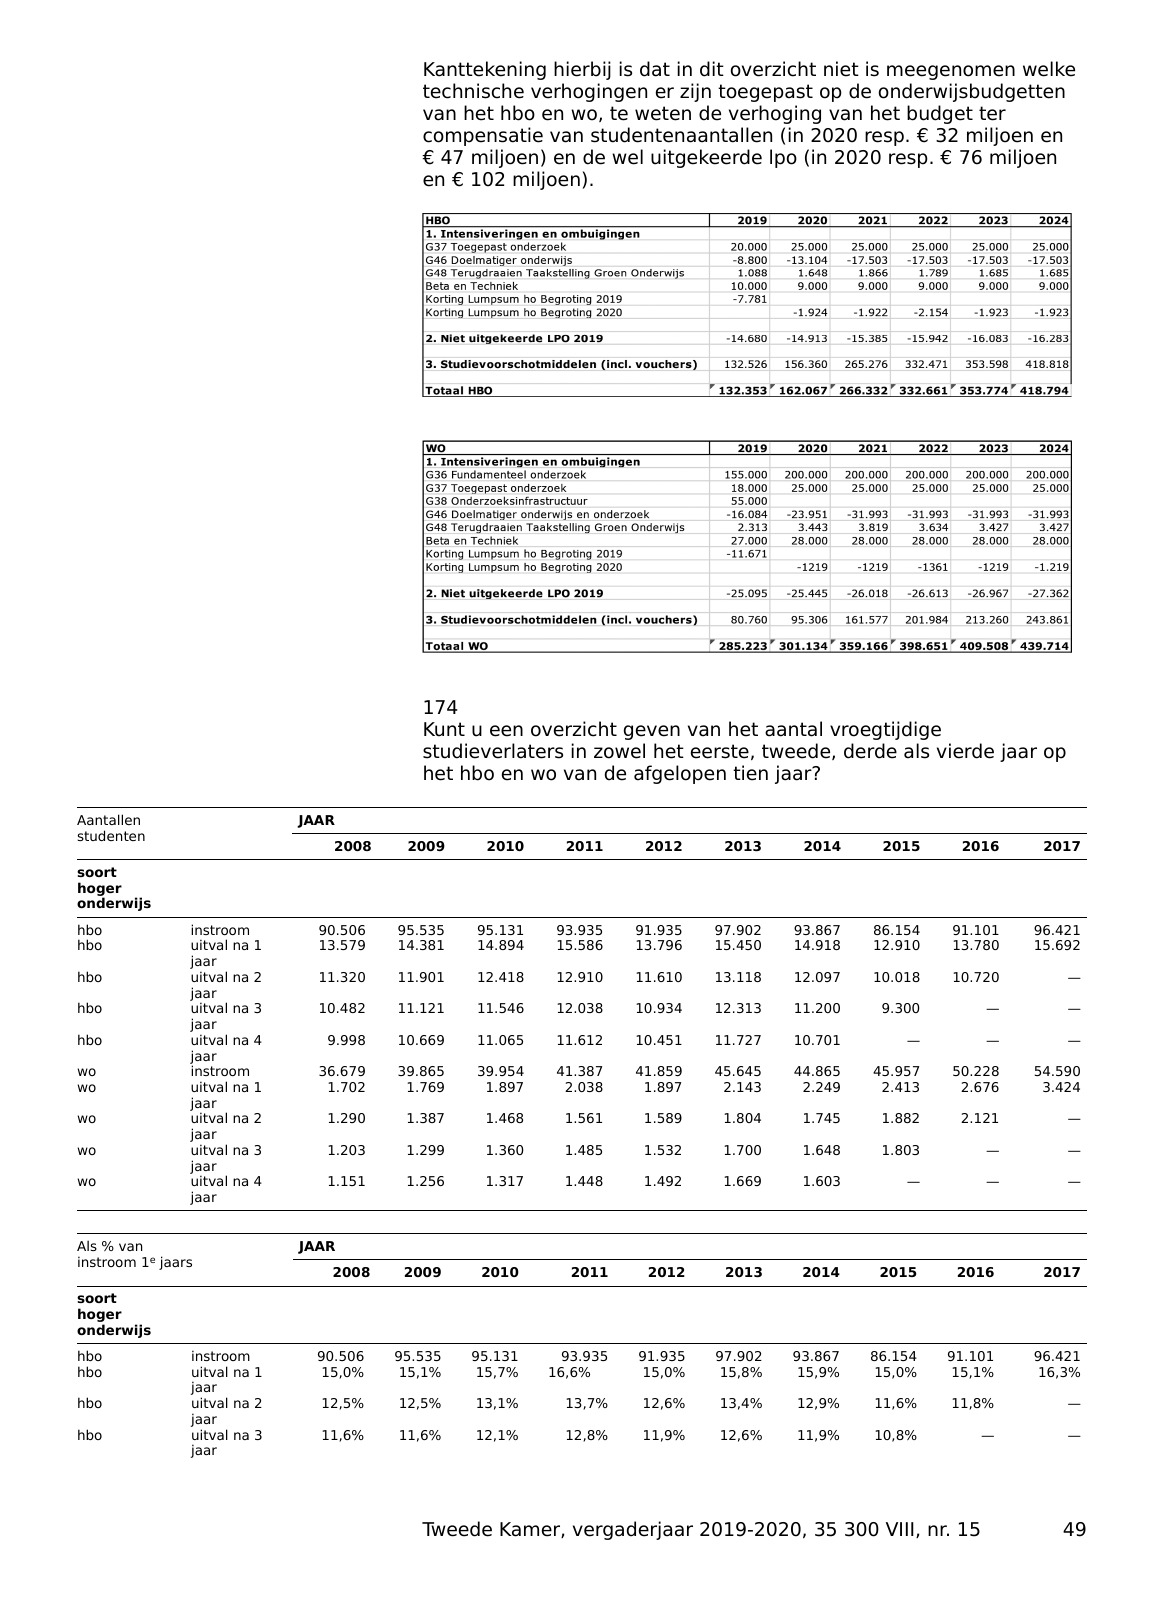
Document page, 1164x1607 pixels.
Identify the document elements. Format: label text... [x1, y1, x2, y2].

table_cell [926, 860, 1005, 917]
table_cell 15.586 [530, 938, 609, 970]
table_cell uitval na 1 jaar [185, 938, 292, 970]
table_cell 16,3% [1000, 1365, 1087, 1396]
table_cell 14.894 [451, 938, 530, 970]
table_cell 1.700 [688, 1143, 768, 1174]
table_cell 1.532 [609, 1143, 688, 1174]
table_cell 1.603 [768, 1174, 847, 1210]
table_cell 12,1% [447, 1428, 524, 1459]
table_cell 97.902 [688, 918, 768, 938]
table_cell 95.131 [451, 918, 530, 938]
table_cell uitval na 2 jaar [185, 970, 292, 1001]
table_cell 15,7% [447, 1365, 524, 1396]
table_cell [769, 1287, 846, 1343]
table_cell [525, 1287, 614, 1343]
table_cell — [926, 1033, 1005, 1064]
table_cell 2009 [370, 1260, 447, 1286]
table_cell [768, 860, 847, 917]
table_cell [292, 860, 372, 917]
table_cell 91.935 [614, 1344, 691, 1364]
table_cell 15,9% [769, 1365, 846, 1396]
table_cell 45.645 [688, 1064, 768, 1080]
table_cell 14.918 [768, 938, 847, 970]
table_cell 2.249 [768, 1080, 847, 1111]
text Kunt u een overzicht geven van het aantal vroegtijdige studieverlaters in zowel het eerste, tweede, derde als vierde jaar op het hbo en wo van de afgelopen tien jaar? [422, 719, 1087, 785]
table_cell 1.803 [847, 1143, 926, 1174]
table_cell wo [77, 1143, 184, 1174]
table_cell 1.897 [451, 1080, 530, 1111]
table_cell [923, 1287, 1000, 1343]
table_cell — [926, 1143, 1005, 1174]
table_cell 2014 [768, 834, 847, 859]
table_cell 90.506 [292, 918, 372, 938]
table_cell 95.131 [447, 1344, 524, 1364]
table_cell uitval na 4 jaar [185, 1174, 292, 1210]
table_cell [1005, 860, 1087, 917]
table_cell 36.679 [292, 1064, 372, 1080]
table_cell 1.804 [688, 1111, 768, 1143]
table_cell 12,6% [614, 1396, 691, 1427]
table_cell 10.669 [372, 1033, 451, 1064]
table_cell uitval na 2 jaar [185, 1396, 293, 1427]
table_cell 2.038 [530, 1080, 609, 1111]
table_cell wo [77, 1111, 184, 1143]
table_header JAAR [293, 1234, 1087, 1259]
table_cell 11,8% [923, 1396, 1000, 1427]
table_cell 11.320 [292, 970, 372, 1001]
table_cell [1000, 1287, 1087, 1343]
table_cell 93.935 [525, 1344, 614, 1364]
table_cell 1.745 [768, 1111, 847, 1143]
table_cell soort hoger onderwijs [77, 860, 292, 917]
table_cell 91.101 [926, 918, 1005, 938]
table_cell 9.998 [292, 1033, 372, 1064]
table_cell [846, 1287, 923, 1343]
table_cell 10.482 [292, 1001, 372, 1033]
picture [422, 440, 1072, 653]
table_cell 2010 [451, 834, 530, 859]
table_cell wo [77, 1174, 184, 1210]
text Kanttekening hierbij is dat in dit overzicht niet is meegenomen welke technische verhogingen er zijn toegepast op de onderwijsbudgetten van het hbo en wo, te weten de verhoging van het budget ter compensatie van studentenaantallen (in 2020 resp. € 32 miljoen en € 47 miljoen) en de wel uitgekeerde lpo (in 2020 resp. € 76 miljoen en € 102 miljoen). [422, 59, 1087, 191]
table_cell 1.468 [451, 1111, 530, 1143]
table_cell instroom [185, 918, 292, 938]
table_cell 2009 [372, 834, 451, 859]
table_cell 9.300 [847, 1001, 926, 1033]
table_cell [451, 860, 530, 917]
table_cell 11.612 [530, 1033, 609, 1064]
table_cell 1.256 [372, 1174, 451, 1210]
table_cell 95.535 [372, 918, 451, 938]
table_cell 11,6% [370, 1428, 447, 1459]
table_cell 12,6% [691, 1428, 768, 1459]
table_cell 1.769 [372, 1080, 451, 1111]
table_cell 13,7% [525, 1396, 614, 1427]
table_cell — [1005, 1111, 1087, 1143]
table_cell 12.038 [530, 1001, 609, 1033]
table_cell 11.065 [451, 1033, 530, 1064]
table_cell 12,5% [370, 1396, 447, 1427]
table_cell 90.506 [293, 1344, 370, 1364]
table_cell 10.701 [768, 1033, 847, 1064]
table_cell — [926, 1174, 1005, 1210]
table_cell 15,0% [846, 1365, 923, 1396]
table_cell 15,0% [293, 1365, 370, 1396]
table_cell hbo [77, 918, 184, 938]
table_cell 2013 [688, 834, 768, 859]
table_cell 39.954 [451, 1064, 530, 1080]
table_cell 41.859 [609, 1064, 688, 1080]
table_cell 12,8% [525, 1428, 614, 1459]
table_cell 16,6% [525, 1365, 614, 1396]
table_cell hbo [77, 1033, 184, 1064]
table_cell 2016 [926, 834, 1005, 859]
table_cell 15.450 [688, 938, 768, 970]
table_cell 41.387 [530, 1064, 609, 1080]
table_cell uitval na 1 jaar [185, 1365, 293, 1396]
table_cell 1.702 [292, 1080, 372, 1111]
table_cell 2.121 [926, 1111, 1005, 1143]
table_cell 13.780 [926, 938, 1005, 970]
table_cell 1.448 [530, 1174, 609, 1210]
table_cell 86.154 [847, 918, 926, 938]
table_cell 15,8% [691, 1365, 768, 1396]
table_cell 12.910 [847, 938, 926, 970]
table_cell 11.200 [768, 1001, 847, 1033]
table_cell 1.589 [609, 1111, 688, 1143]
table_cell 44.865 [768, 1064, 847, 1080]
table_cell 15.692 [1005, 938, 1087, 970]
table_cell 54.590 [1005, 1064, 1087, 1080]
table_cell 1.492 [609, 1174, 688, 1210]
table_cell 95.535 [370, 1344, 447, 1364]
table_cell 3.424 [1005, 1080, 1087, 1111]
table_cell 2017 [1000, 1260, 1087, 1286]
table_cell 45.957 [847, 1064, 926, 1080]
table_cell 1.290 [292, 1111, 372, 1143]
table_cell 1.882 [847, 1111, 926, 1143]
table_cell 11.727 [688, 1033, 768, 1064]
table_cell 12,9% [769, 1396, 846, 1427]
table_cell soort hoger onderwijs [77, 1287, 293, 1343]
table_cell 13.118 [688, 970, 768, 1001]
table_cell 13.796 [609, 938, 688, 970]
table_cell instroom [185, 1344, 293, 1364]
table_cell 1.387 [372, 1111, 451, 1143]
table_cell [614, 1287, 691, 1343]
table_cell 11,6% [293, 1428, 370, 1459]
table_cell [372, 860, 451, 917]
table_cell wo [77, 1080, 184, 1111]
table_cell 2008 [292, 834, 372, 859]
table_cell 1.561 [530, 1111, 609, 1143]
table_cell uitval na 3 jaar [185, 1143, 292, 1174]
table_cell 1.299 [372, 1143, 451, 1174]
table_cell 13,4% [691, 1396, 768, 1427]
table_cell 2.676 [926, 1080, 1005, 1111]
table_cell 11.610 [609, 970, 688, 1001]
table_cell 2011 [530, 834, 609, 859]
table_cell hbo [77, 1344, 185, 1364]
picture [422, 213, 1072, 397]
table_cell — [926, 1001, 1005, 1033]
table_cell 1.897 [609, 1080, 688, 1111]
table_cell 2.143 [688, 1080, 768, 1111]
table_cell 93.867 [769, 1344, 846, 1364]
table_cell 2015 [846, 1260, 923, 1286]
table_cell [688, 860, 768, 917]
table_cell 12.418 [451, 970, 530, 1001]
table_cell 86.154 [846, 1344, 923, 1364]
table_cell — [847, 1174, 926, 1210]
table_cell wo [77, 1064, 184, 1080]
table_cell 2008 [293, 1260, 370, 1286]
table_cell uitval na 3 jaar [185, 1001, 292, 1033]
table_cell 2010 [447, 1260, 524, 1286]
table_cell 93.867 [768, 918, 847, 938]
table_cell 10,8% [846, 1428, 923, 1459]
table_cell 2013 [691, 1260, 768, 1286]
table_cell 15,1% [370, 1365, 447, 1396]
table_cell 97.902 [691, 1344, 768, 1364]
table_cell 2015 [847, 834, 926, 859]
table_cell 2016 [923, 1260, 1000, 1286]
table_cell uitval na 1 jaar [185, 1080, 292, 1111]
table_cell 96.421 [1000, 1344, 1087, 1364]
table_cell 1.669 [688, 1174, 768, 1210]
table_cell — [1000, 1428, 1087, 1459]
table_cell hbo [77, 1428, 185, 1459]
table_cell 2.413 [847, 1080, 926, 1111]
table_header Als % van instroom 1e jaars [77, 1234, 293, 1286]
table_cell uitval na 2 jaar [185, 1111, 292, 1143]
table_cell 13,1% [447, 1396, 524, 1427]
table_cell 12.097 [768, 970, 847, 1001]
table_cell 11.901 [372, 970, 451, 1001]
table_cell — [1005, 1143, 1087, 1174]
table_cell 14.381 [372, 938, 451, 970]
table_cell — [1005, 1174, 1087, 1210]
table_cell hbo [77, 938, 184, 970]
table_cell 1.317 [451, 1174, 530, 1210]
table_cell hbo [77, 1365, 185, 1396]
table_cell 13.579 [292, 938, 372, 970]
table_cell 1.203 [292, 1143, 372, 1174]
table_cell 10.934 [609, 1001, 688, 1033]
table_cell — [923, 1428, 1000, 1459]
table_cell 50.228 [926, 1064, 1005, 1080]
table_cell uitval na 4 jaar [185, 1033, 292, 1064]
table_cell hbo [77, 970, 184, 1001]
table_cell [293, 1287, 370, 1343]
table_cell — [1000, 1396, 1087, 1427]
table_cell 39.865 [372, 1064, 451, 1080]
table_cell 10.451 [609, 1033, 688, 1064]
table_cell 2014 [769, 1260, 846, 1286]
table_cell 93.935 [530, 918, 609, 938]
table_cell instroom [185, 1064, 292, 1080]
table_cell hbo [77, 1396, 185, 1427]
table_cell 11,6% [846, 1396, 923, 1427]
table_cell 2012 [614, 1260, 691, 1286]
table_cell 1.151 [292, 1174, 372, 1210]
table_header Aantallen studenten [77, 808, 292, 859]
table_cell 91.935 [609, 918, 688, 938]
table_cell 10.720 [926, 970, 1005, 1001]
table_cell 10.018 [847, 970, 926, 1001]
table_cell 12.910 [530, 970, 609, 1001]
table_cell [530, 860, 609, 917]
table_cell [691, 1287, 768, 1343]
table_cell 15,0% [614, 1365, 691, 1396]
table_cell 11,9% [769, 1428, 846, 1459]
table_cell 12,5% [293, 1396, 370, 1427]
table_cell hbo [77, 1001, 184, 1033]
table_header JAAR [292, 808, 1087, 833]
table_cell 1.485 [530, 1143, 609, 1174]
table_cell [447, 1287, 524, 1343]
table_cell [847, 860, 926, 917]
table_cell 1.360 [451, 1143, 530, 1174]
table_cell 2012 [609, 834, 688, 859]
table_cell — [847, 1033, 926, 1064]
table_cell [609, 860, 688, 917]
table_cell [370, 1287, 447, 1343]
table_cell 96.421 [1005, 918, 1087, 938]
table_cell 2011 [525, 1260, 614, 1286]
table_cell — [1005, 1001, 1087, 1033]
table_cell 91.101 [923, 1344, 1000, 1364]
table_cell — [1005, 1033, 1087, 1064]
table_cell 12.313 [688, 1001, 768, 1033]
table_cell 11,9% [614, 1428, 691, 1459]
text 174 [422, 697, 1087, 719]
table_cell 11.121 [372, 1001, 451, 1033]
table_cell 1.648 [768, 1143, 847, 1174]
table_cell — [1005, 970, 1087, 1001]
table_cell uitval na 3 jaar [185, 1428, 293, 1459]
table_cell 11.546 [451, 1001, 530, 1033]
table_cell 15,1% [923, 1365, 1000, 1396]
table_cell 2017 [1005, 834, 1087, 859]
